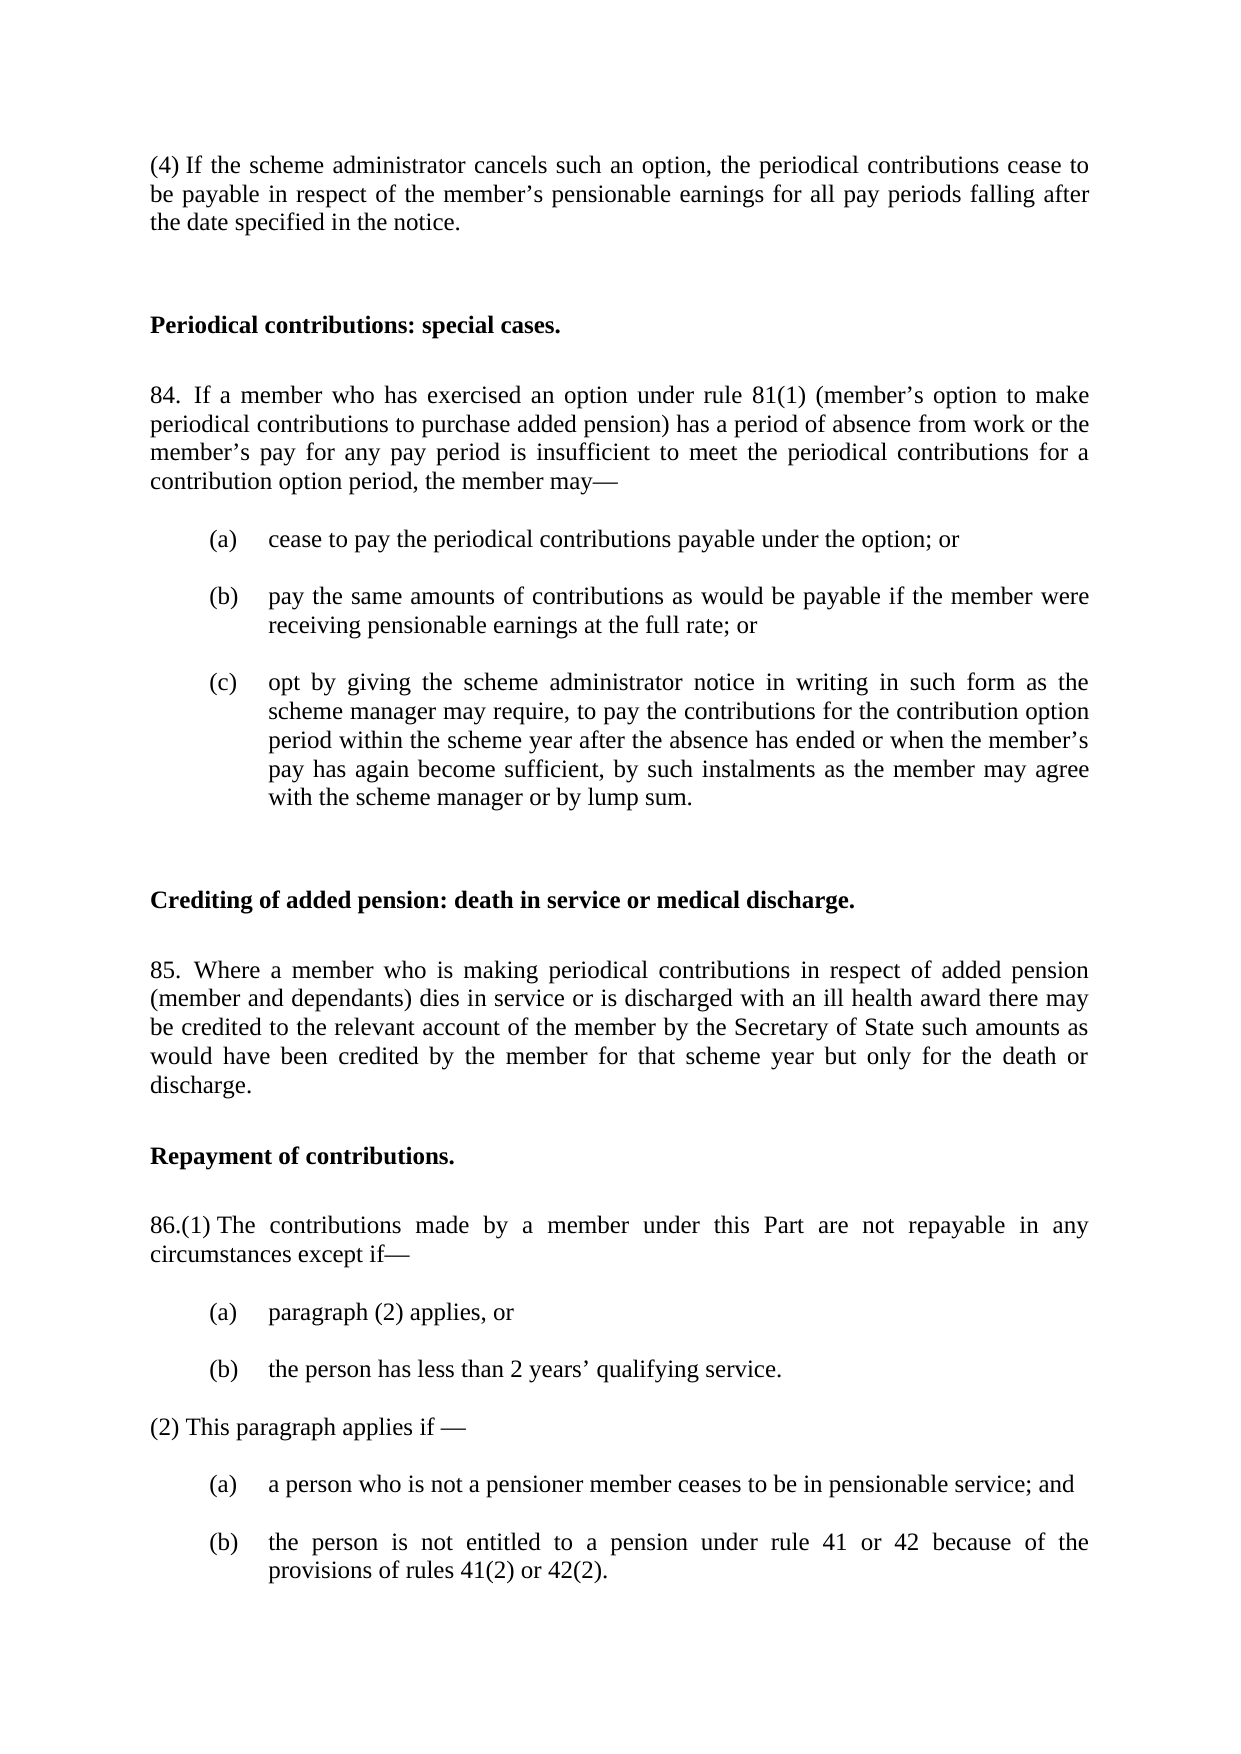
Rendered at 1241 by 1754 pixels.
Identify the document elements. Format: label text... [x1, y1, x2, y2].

text (c) opt by giving the scheme administrator notice in writing in such form as the scheme manager may require, to pay the contributions for the contribution option period within the scheme year after the absence has ended or when the member’s pay has again become sufficient, by such instalments as the member may agree with the scheme manager or by lump sum. [209, 667, 1090, 811]
text (b) pay the same amounts of contributions as would be payable if the member were receiving pensionable earnings at the full rate; or [209, 581, 1090, 639]
text (b) the person is not entitled to a pension under rule 41 or 42 because of the provisions of rules 41(2) or 42(2). [209, 1527, 1090, 1584]
text (4) If the scheme administrator cancels such an option, the periodical contributions cease to be payable in respect of the member’s pensionable earnings for all pay periods falling after the date specified in the notice. [150, 150, 1090, 236]
text (b) the person has less than 2 years’ qualifying service. [209, 1354, 1090, 1383]
subtitle Crediting of added pension: death in service or medical discharge. [150, 885, 1090, 914]
text 86.(1) The contributions made by a member under this Part are not repayable in any circumstances except if— [150, 1211, 1090, 1268]
text (2) This paragraph applies if — [150, 1412, 1090, 1441]
text (a) paragraph (2) applies, or [209, 1297, 1090, 1326]
text 85. Where a member who is making periodical contributions in respect of added pension (member and dependants) dies in service or is discharged with an ill health award there may be credited to the relevant account of the member by the Secretary of State such amounts as would have been credited by the member for that scheme year but only for the death or discharge. [150, 955, 1090, 1098]
subtitle Periodical contributions: special cases. [150, 310, 1090, 339]
subtitle Repayment of contributions. [150, 1141, 1090, 1170]
text (a) cease to pay the periodical contributions payable under the option; or [209, 524, 1090, 552]
text 84. If a member who has exercised an option under rule 81(1) (member’s option to make periodical contributions to purchase added pension) has a period of absence from work or the member’s pay for any pay period is insufficient to meet the periodical contributions for a contribution option period, the member may— [150, 380, 1090, 495]
text (a) a person who is not a pensioner member ceases to be in pensionable service; and [209, 1469, 1090, 1498]
